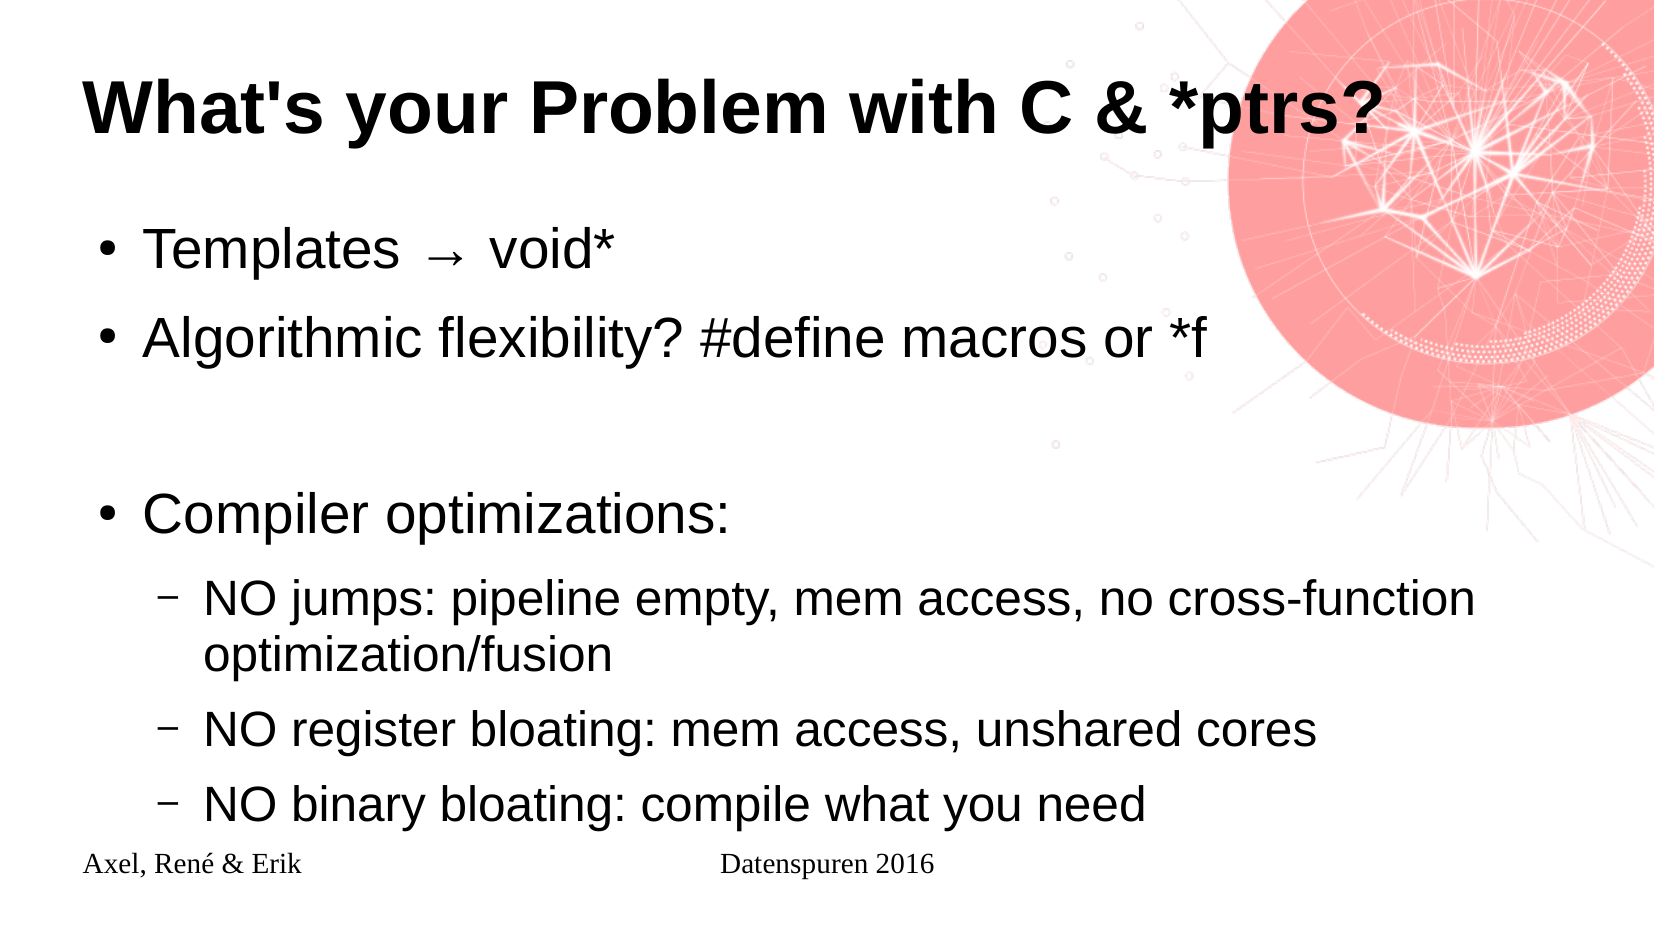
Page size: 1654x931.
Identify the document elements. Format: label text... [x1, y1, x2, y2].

list Templates → void* Algorithmic flexibility? #define macros or *f Compiler optimizations: NO jumps: pipeline empty, mem access, no cross-function optimization/fusion NO register bloating: mem access, unshared cores NO binary bloating: compile what you need [82, 217, 1571, 839]
title What's your Problem with C & *ptrs? [82, 65, 1571, 150]
